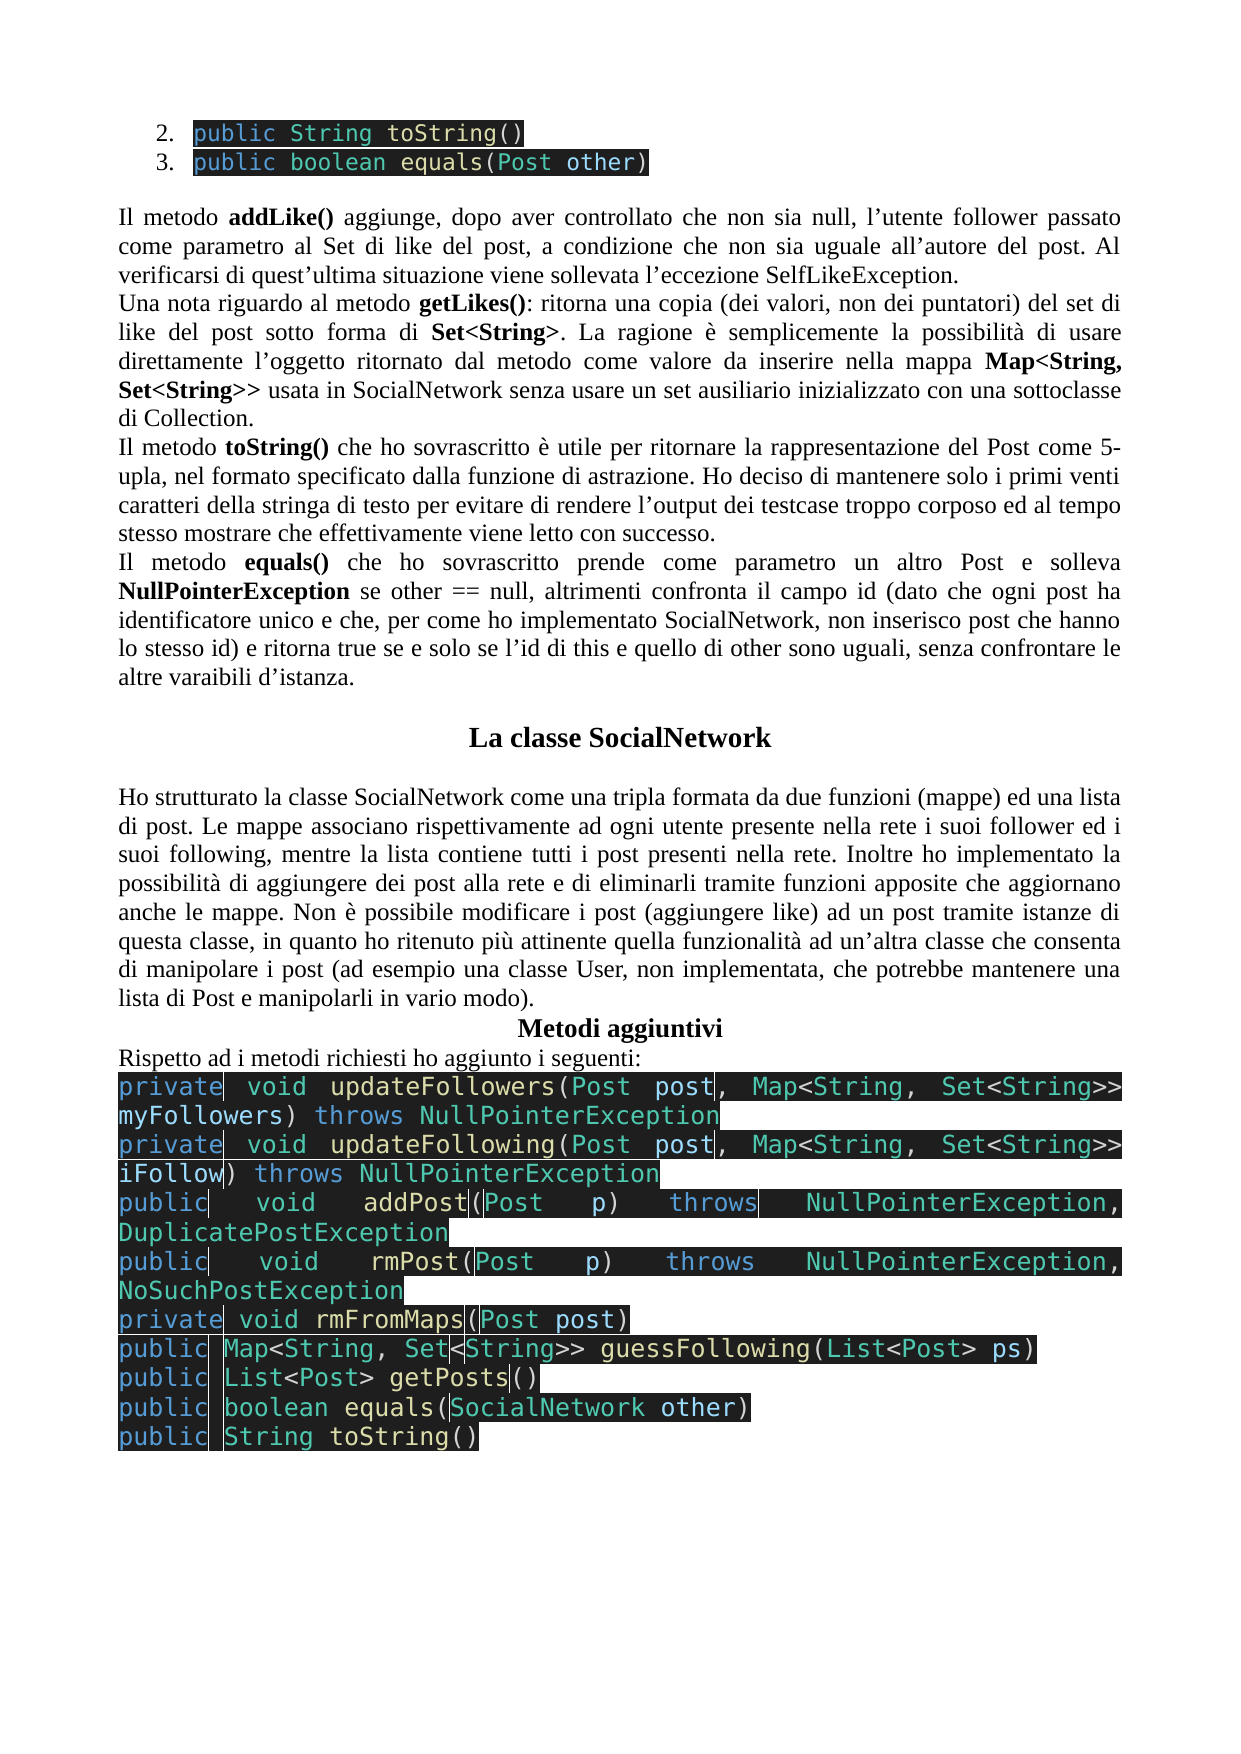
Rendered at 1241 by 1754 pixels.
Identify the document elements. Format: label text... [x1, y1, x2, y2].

text Rispetto ad i metodi richiesti ho aggiunto i seguenti: [118, 1043, 1122, 1072]
text Il metodo addLike() aggiunge, dopo aver controllato che non sia null, l’utente follower passato come parametro al Set di like del post, a condizione che non sia uguale all’autore del post. Al verificarsi di quest’ultima situazione viene sollevata l’eccezione SelfLikeException. [118, 202, 1122, 288]
text public void rmPost(Post p) throws NullPointerException, NoSuchPostException [118, 1247, 1122, 1305]
text private void updateFollowers(Post post, Map<String, Set<String>> myFollowers) throws NullPointerException [118, 1072, 1122, 1130]
text Una nota riguardo al metodo getLikes(): ritorna una copia (dei valori, non dei puntatori) del set di like del post sotto forma di Set<String>. La ragione è semplicemente la possibilità di usare direttamente l’oggetto ritornato dal metodo come valore da inserire nella mappa Map<String, Set<String>> usata in SocialNetwork senza usare un set ausiliario inizializzato con una sottoclasse di Collection. [118, 288, 1122, 432]
text public void addPost(Post p) throws NullPointerException, DuplicatePostException [118, 1189, 1122, 1247]
text public Map<String, Set<String>> guessFollowing(List<Post> ps) [118, 1334, 1122, 1364]
text Il metodo toString() che ho sovrascritto è utile per ritornare la rappresentazione del Post come 5-upla, nel formato specificato dalla funzione di astrazione. Ho deciso di mantenere solo i primi venti caratteri della stringa di testo per evitare di rendere l’output dei testcase troppo corposo ed al tempo stesso mostrare che effettivamente viene letto con successo. [118, 432, 1122, 547]
text private void rmFromMaps(Post post) [118, 1305, 1122, 1334]
list public String toString() [156, 118, 1122, 147]
text public String toString() [118, 1422, 1122, 1451]
text La classe SocialNetwork [118, 720, 1122, 753]
list public boolean equals(Post other) [156, 147, 1122, 176]
text public boolean equals(SocialNetwork other) [118, 1393, 1122, 1422]
text Ho strutturato la classe SocialNetwork come una tripla formata da due funzioni (mappe) ed una lista di post. Le mappe associano rispettivamente ad ogni utente presente nella rete i suoi follower ed i suoi following, mentre la lista contiene tutti i post presenti nella rete. Inoltre ho implementato la possibilità di aggiungere dei post alla rete e di eliminarli tramite funzioni apposite che aggiornano anche le mappe. Non è possibile modificare i post (aggiungere like) ad un post tramite istanze di questa classe, in quanto ho ritenuto più attinente quella funzionalità ad un’altra classe che consenta di manipolare i post (ad esempio una classe User, non implementata, che potrebbe mantenere una lista di Post e manipolarli in vario modo). [118, 782, 1122, 1012]
text public List<Post> getPosts() [118, 1364, 1122, 1393]
text Il metodo equals() che ho sovrascritto prende come parametro un altro Post e solleva NullPointerException se other == null, altrimenti confronta il campo id (dato che ogni post ha identificatore unico e che, per come ho implementato SocialNetwork, non inserisco post che hanno lo stesso id) e ritorna true se e solo se l’id di this e quello di other sono uguali, senza confrontare le altre varaibili d’istanza. [118, 547, 1122, 691]
text private void updateFollowing(Post post, Map<String, Set<String>> iFollow) throws NullPointerException [118, 1130, 1122, 1189]
text Metodi aggiuntivi [118, 1012, 1122, 1043]
